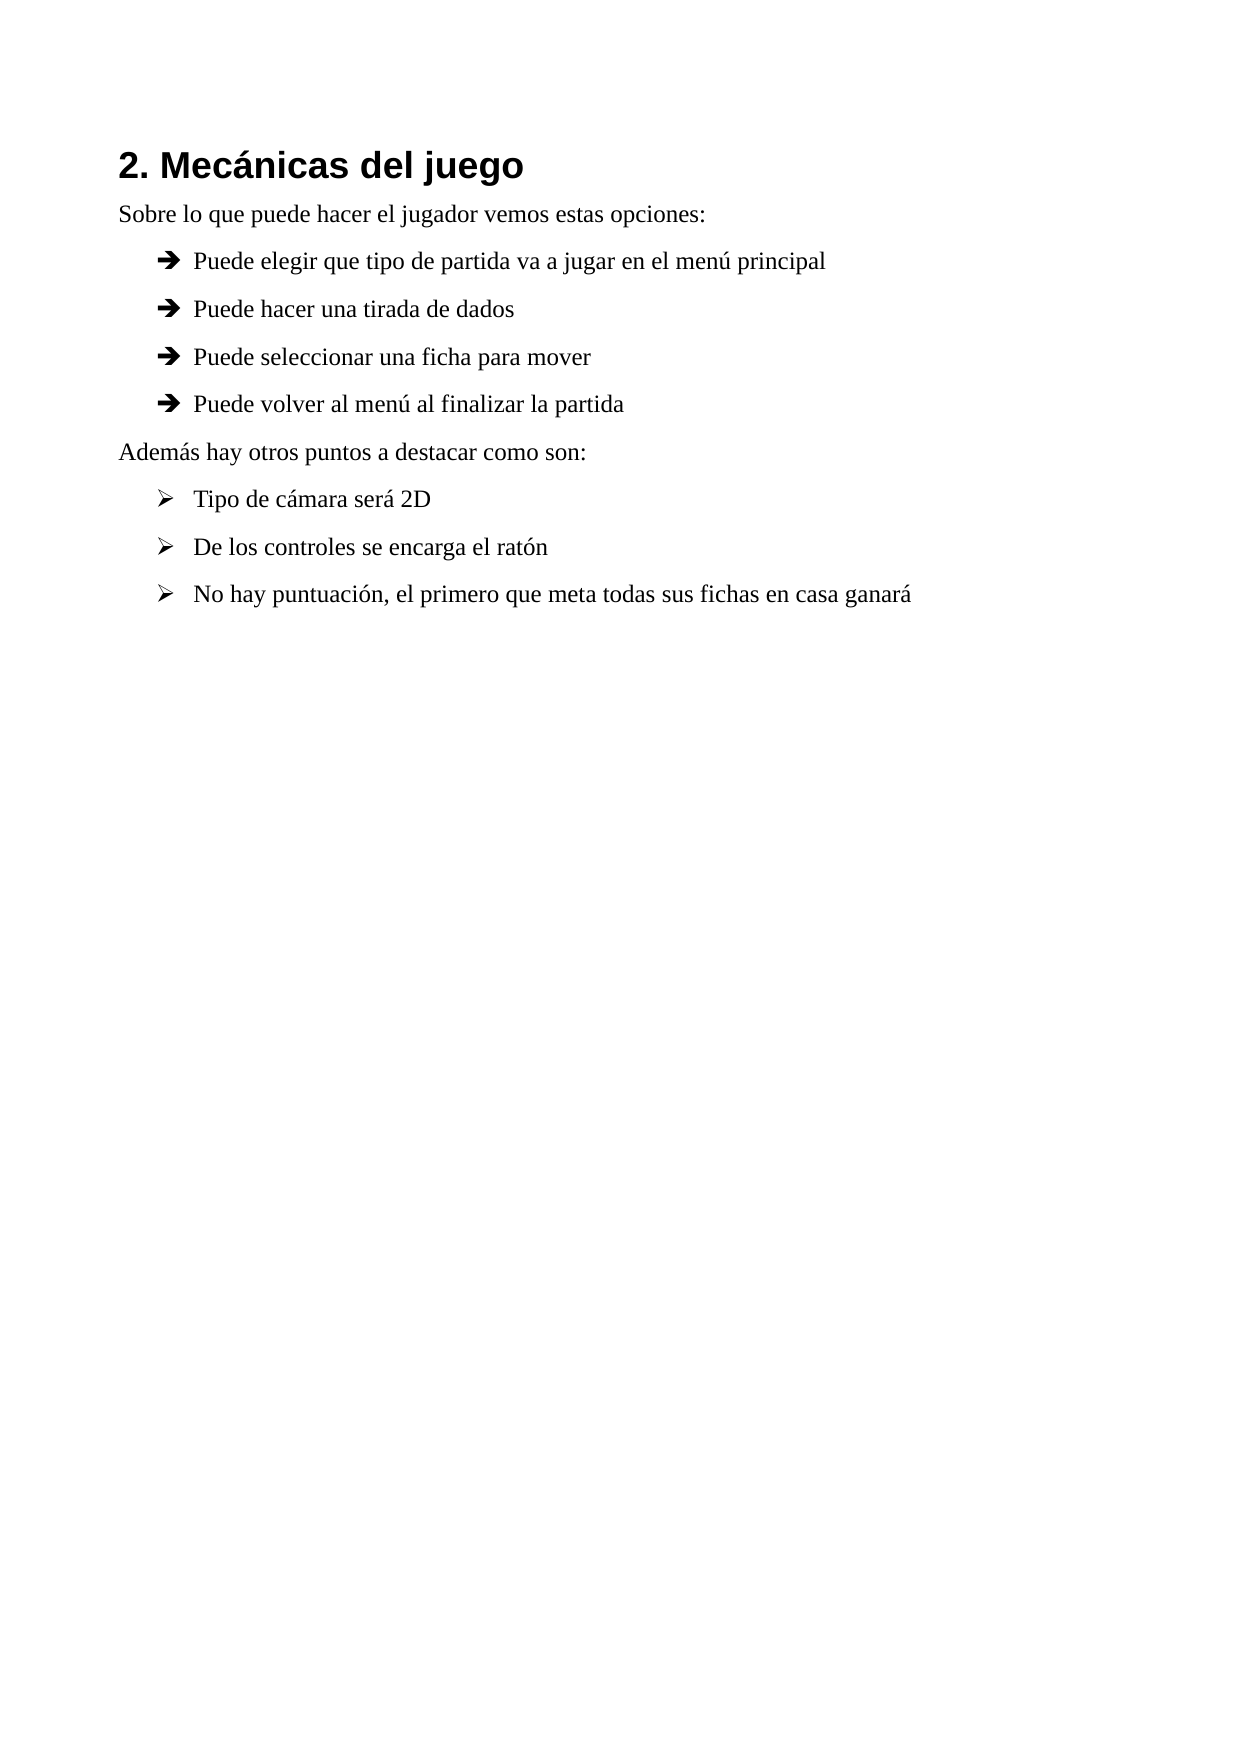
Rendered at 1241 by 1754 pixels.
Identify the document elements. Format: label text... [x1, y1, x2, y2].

list Puede seleccionar una ficha para mover [156, 342, 1122, 370]
list Puede volver al menú al finalizar la partida [156, 389, 1122, 418]
list Puede hacer una tirada de dados [156, 294, 1122, 323]
list Puede elegir que tipo de partida va a jugar en el menú principal [156, 246, 1122, 275]
text Sobre lo que puede hacer el jugador vemos estas opciones: [118, 199, 1122, 227]
list De los controles se encarga el ratón [156, 532, 1122, 561]
list No hay puntuación, el primero que meta todas sus fichas en casa ganará [156, 579, 1122, 608]
subtitle 2. Mecánicas del juego [118, 143, 1122, 186]
text Además hay otros puntos a destacar como son: [118, 437, 1122, 466]
list Tipo de cámara será 2D [156, 484, 1122, 513]
